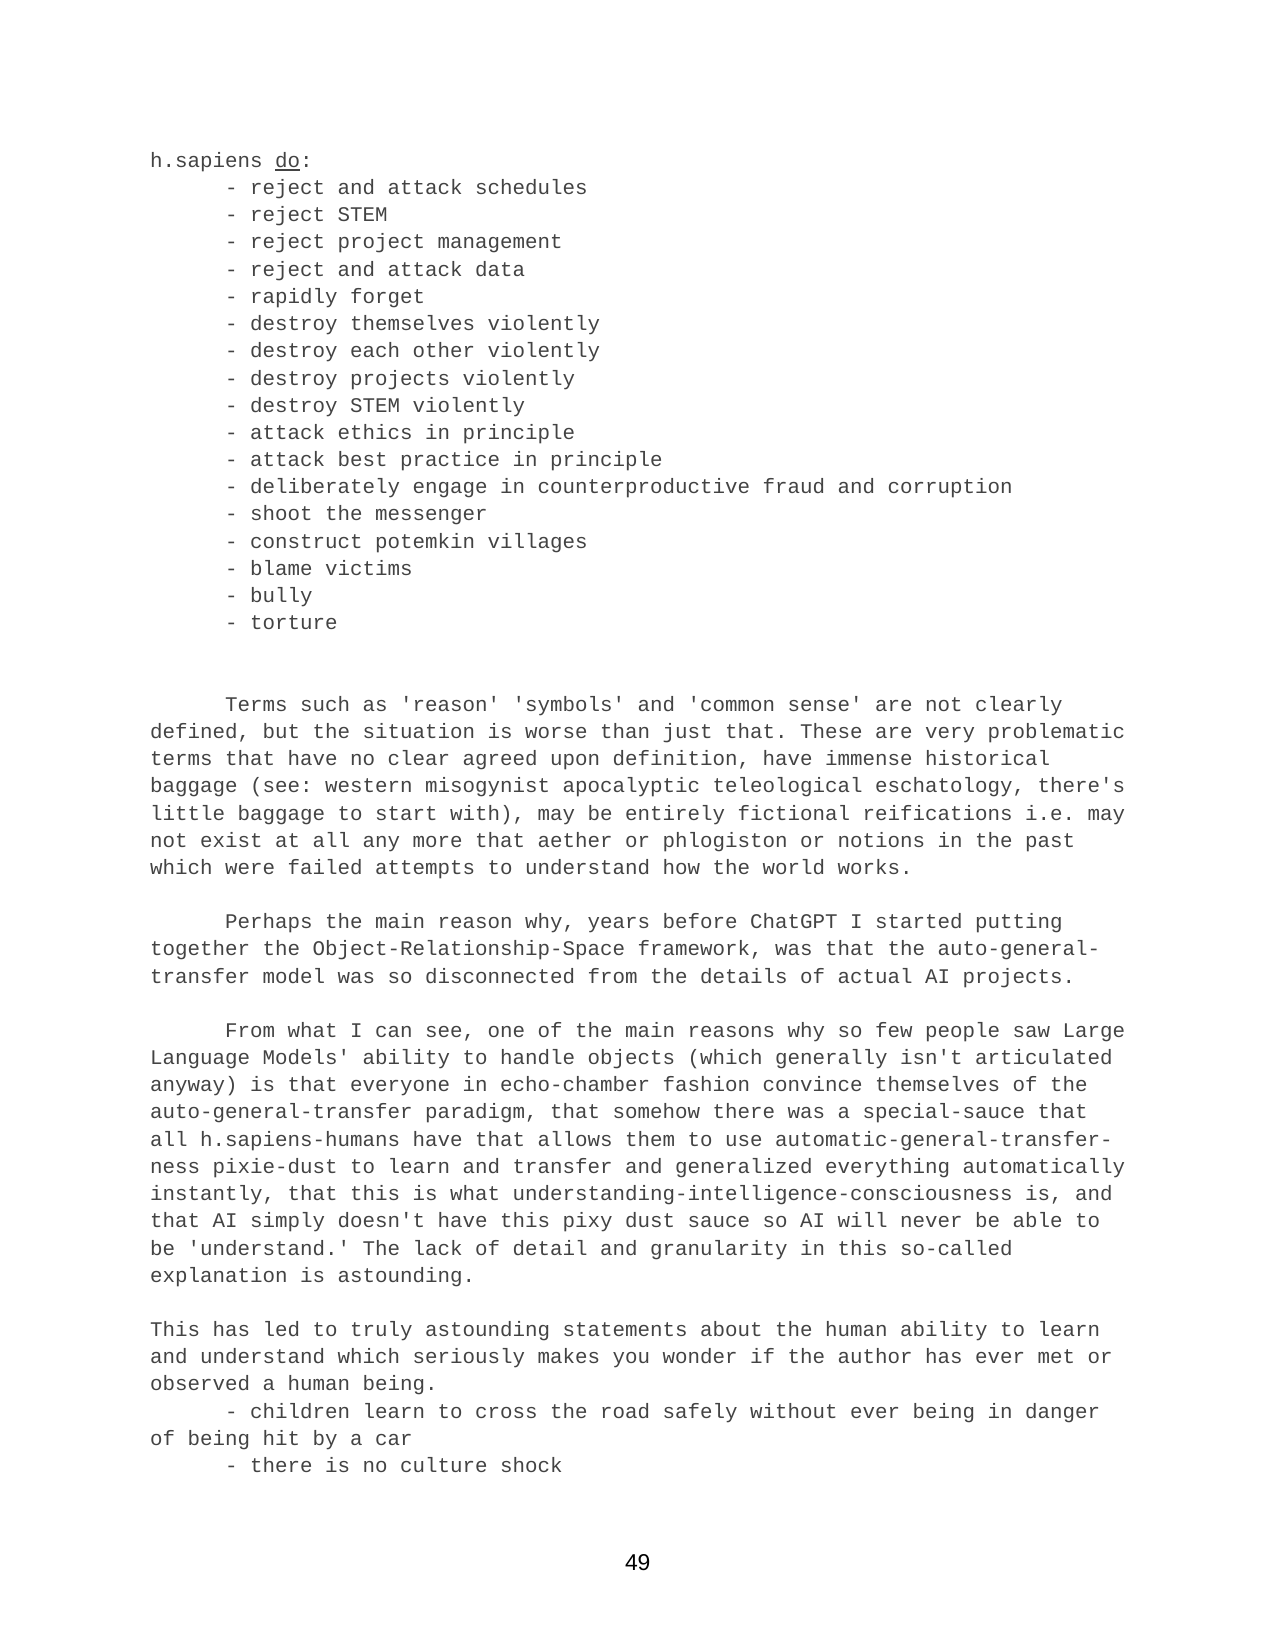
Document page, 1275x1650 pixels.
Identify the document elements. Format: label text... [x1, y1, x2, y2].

text - destroy projects violently [150, 367, 1125, 391]
text Perhaps the main reason why, years before ChatGPT I started putting together the Object-Relationship-Space framework, was that the auto-general-transfer model was so disconnected from the details of actual AI projects. [150, 911, 1125, 989]
text h.sapiens do: [150, 150, 1125, 174]
text - destroy STEM violently [150, 395, 1125, 418]
text - there is no culture shock [150, 1455, 1125, 1479]
text Terms such as 'reason' 'symbols' and 'common sense' are not clearly defined, but the situation is worse than just that. These are very problematic terms that have no clear agreed upon definition, have immense historical baggage (see: western misogynist apocalyptic teleological eschatology, there's little baggage to start with), may be entirely fictional reifications i.e. may not exist at all any more that aether or phlogiston or notions in the past which were failed attempts to understand how the world works. [150, 694, 1125, 881]
text - reject project management [150, 232, 1125, 255]
text This has led to truly astounding statements about the human ability to learn and understand which seriously makes you wonder if the author has ever met or observed a human being. [150, 1319, 1125, 1397]
text From what I can see, one of the main reasons why so few people saw Large Language Models' ability to handle objects (which generally isn't articulated anyway) is that everyone in echo-chamber fashion convince themselves of the auto-general-transfer paradigm, that somehow there was a special-sauce that all h.sapiens-humans have that allows them to use automatic-general-transfer-ness pixie-dust to learn and transfer and generalized everything automatically instantly, that this is what understanding-intelligence-consciousness is, and that AI simply doesn't have this pixy dust sauce so AI will never be able to be 'understand.' The lack of detail and granularity in this so-called explanation is astounding. [150, 1020, 1125, 1288]
text - attack best practice in principle [150, 449, 1125, 473]
text - rapidly forget [150, 286, 1125, 309]
text - reject and attack schedules [150, 177, 1125, 201]
text - shoot the messenger [150, 503, 1125, 527]
text - bully [150, 585, 1125, 609]
text - reject STEM [150, 204, 1125, 228]
text - destroy themselves violently [150, 313, 1125, 337]
text - torture [150, 612, 1125, 636]
text - attack ethics in principle [150, 422, 1125, 446]
text - construct potemkin villages [150, 531, 1125, 554]
text - deliberately engage in counterproductive fraud and corruption [150, 476, 1125, 500]
text - destroy each other violently [150, 340, 1125, 364]
text - blame victims [150, 558, 1125, 581]
text - reject and attack data [150, 259, 1125, 282]
text - children learn to cross the road safely without ever being in danger of being hit by a car [150, 1401, 1125, 1451]
